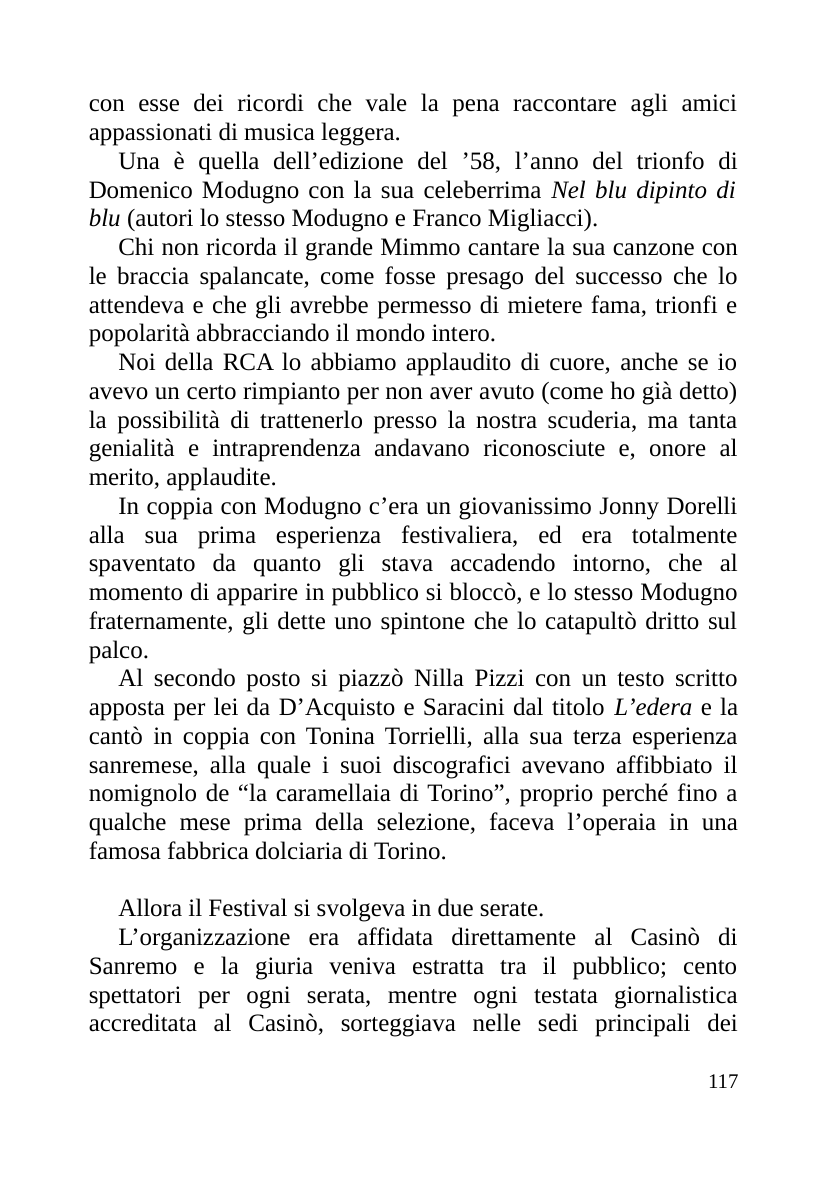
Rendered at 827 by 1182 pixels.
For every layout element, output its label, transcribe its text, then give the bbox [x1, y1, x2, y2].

text Una è quella dell’edizione del ’58, l’anno del trionfo di Domenico Modugno con la sua celeberrima Nel blu dipinto di blu (autori lo stesso Modugno e Franco Migliacci). [88, 146, 738, 232]
text con esse dei ricordi che vale la pena raccontare agli amici appassionati di musica leggera. [88, 88, 738, 146]
text In coppia con Modugno c’era un giovanissimo Jonny Dorelli alla sua prima esperienza festivaliera, ed era totalmente spaventato da quanto gli stava accadendo intorno, che al momento di apparire in pubblico si bloccò, e lo stesso Modugno fraternamente, gli dette uno spintone che lo catapultò dritto sul palco. [88, 491, 738, 663]
text Al secondo posto si piazzò Nilla Pizzi con un testo scritto apposta per lei da D’Acquisto e Saracini dal titolo L’edera e la cantò in coppia con Tonina Torrielli, alla sua terza esperienza sanremese, alla quale i suoi discografici avevano affibbiato il nomignolo de “la caramellaia di Torino”, proprio perché fino a qualche mese prima della selezione, faceva l’operaia in una famosa fabbrica dolciaria di Torino. [88, 663, 738, 865]
text Chi non ricorda il grande Mimmo cantare la sua canzone con le braccia spalancate, come fosse presago del successo che lo attendeva e che gli avrebbe permesso di mietere fama, trionfi e popolarità abbracciando il mondo intero. [88, 232, 738, 347]
text Noi della RCA lo abbiamo applaudito di cuore, anche se io avevo un certo rimpianto per non aver avuto (come ho già detto) la possibilità di trattenerlo presso la nostra scuderia, ma tanta genialità e intraprendenza andavano riconosciute e, onore al merito, applaudite. [88, 347, 738, 491]
text L’organizzazione era affidata direttamente al Casinò di Sanremo e la giuria veniva estratta tra il pubblico; cento spettatori per ogni serata, mentre ogni testata giornalistica accreditata al Casinò, sorteggiava nelle sedi principali dei [88, 922, 738, 1037]
text Allora il Festival si svolgeva in due serate. [88, 893, 738, 922]
